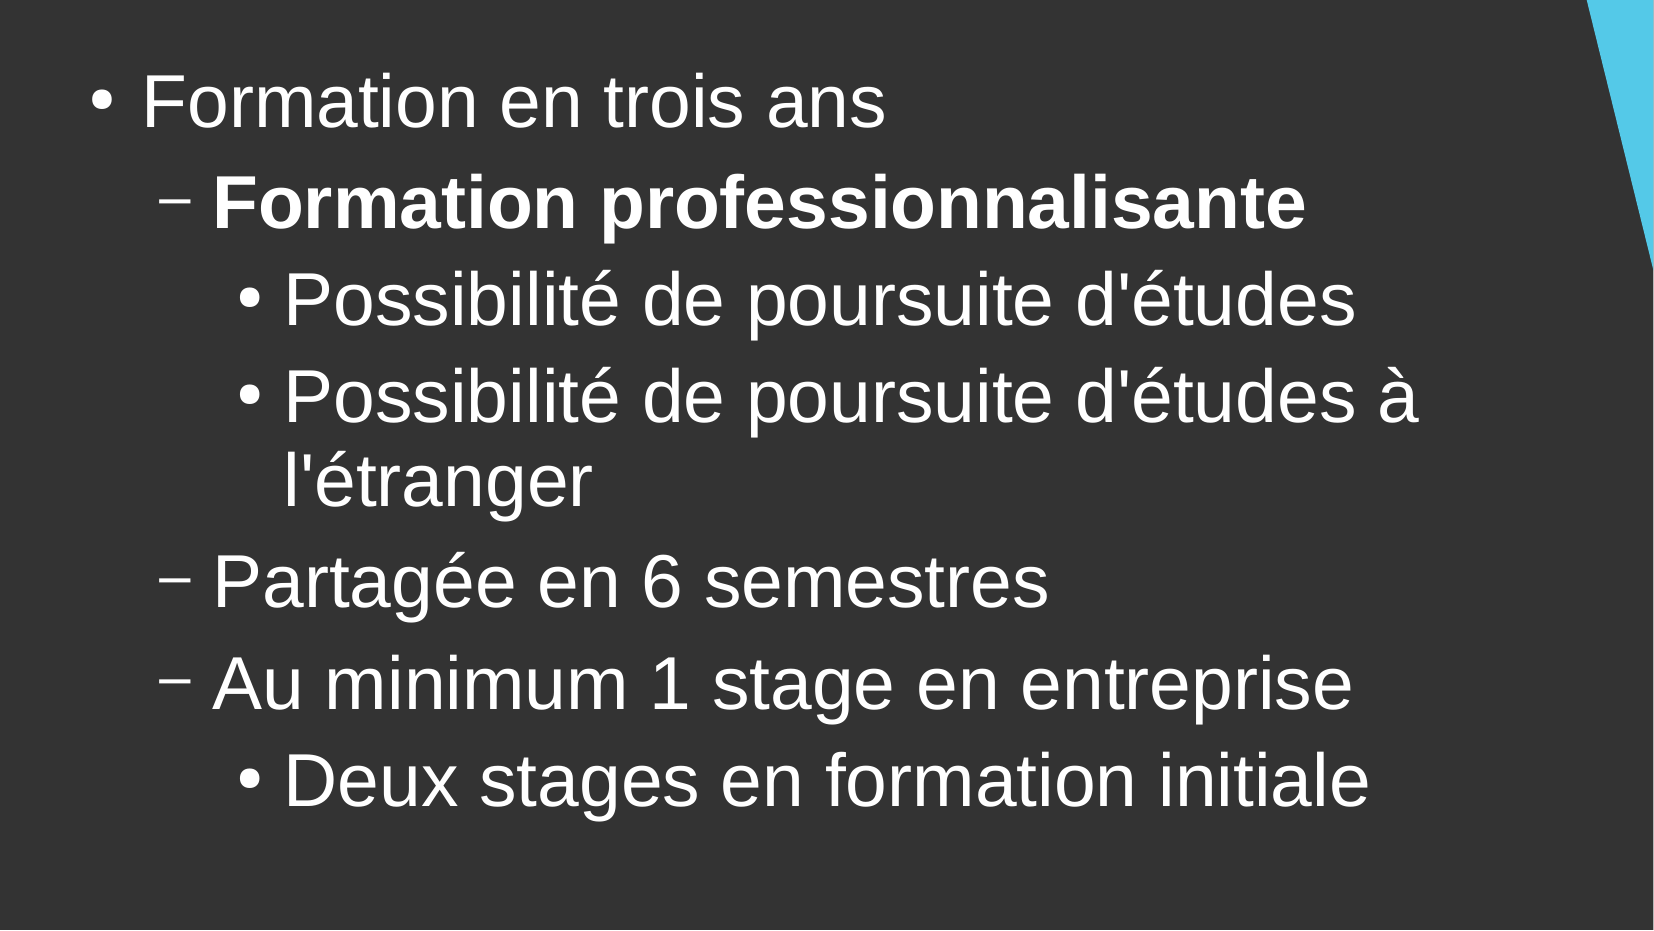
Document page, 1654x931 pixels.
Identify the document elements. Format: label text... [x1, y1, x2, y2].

text_box [1586, 0, 1654, 273]
list Formation en trois ans Formation professionnalisante Possibilité de poursuite d'études Possibilité de poursuite d'études à l'étranger Partagée en 6 semestres Au minimum 1 stage en entreprise Deux stages en formation initiale [70, 59, 1642, 851]
